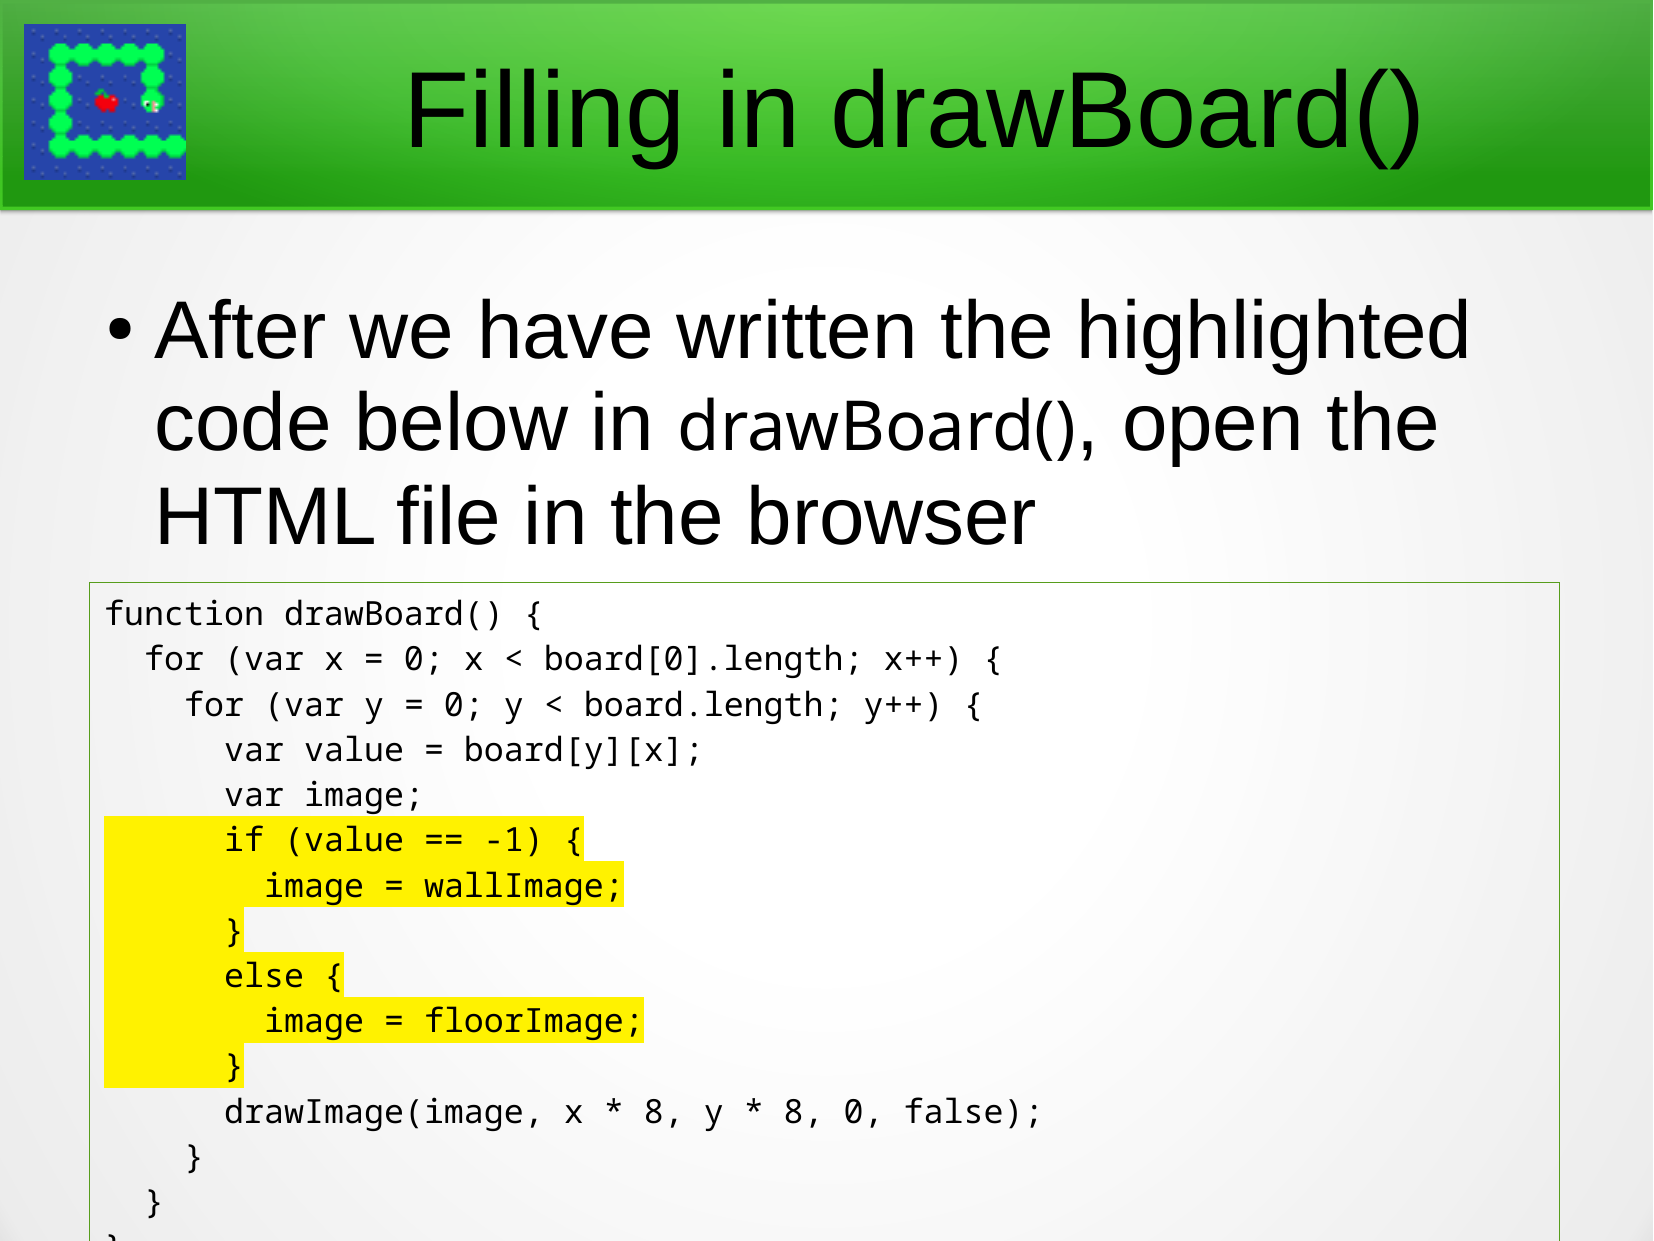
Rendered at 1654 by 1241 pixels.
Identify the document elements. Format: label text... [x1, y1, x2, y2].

picture [24, 24, 186, 180]
title Filling in drawBoard() [195, 30, 1636, 190]
text_box function drawBoard() { for (var x = 0; x < board[0].length; x++) { for (var y = 0; y < board.length; y++) { var value = board[y][x]; var image; if (value == -1) { image = wallImage; } else { image = floorImage; } drawImage(image, x * 8, y * 8, 0, false); } } } [89, 582, 1560, 1176]
list After we have written the highlighted code below in drawBoard(), open the HTML file in the browser [89, 285, 1567, 631]
